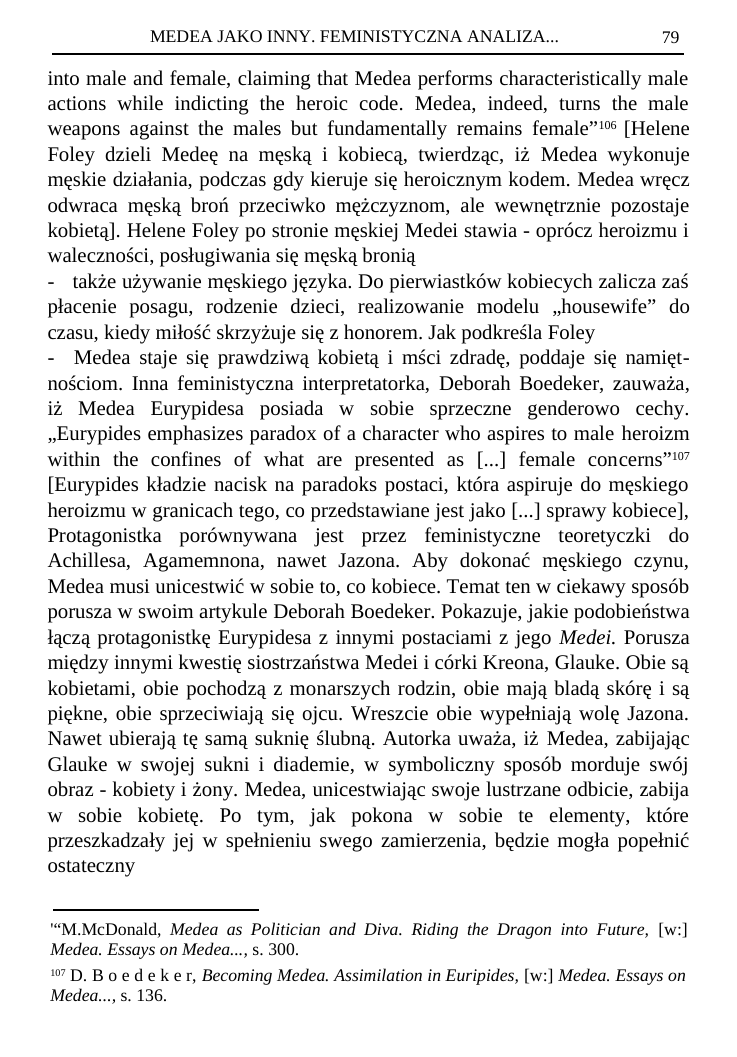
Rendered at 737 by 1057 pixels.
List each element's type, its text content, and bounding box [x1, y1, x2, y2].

text MEDEA JAKO INNY. FEMINISTYCZNA ANALIZA... [150, 25, 584, 46]
text into male and female, claiming that Medea performs characteristically male actions while indicting the heroic code. Medea, indeed, turns the male weapons against the males but fundamentally remains female”106 [Helene Foley dzieli Medeę na męską i kobiecą, twierdząc, iż Medea wykonuje męskie działania, podczas gdy kieruje się heroicznym ko­dem. Medea wręcz odwraca męską broń przeciwko mężczyznom, ale wewnętrznie pozostaje kobietą]. Helene Foley po stronie męskiej Medei stawia - oprócz heroizmu i waleczności, posługiwania się męską bronią [47, 65, 690, 267]
list także używanie męskiego języka. Do pierwiastków kobiecych zalicza zaś płacenie posagu, rodzenie dzieci, realizowanie modelu „housewife” do czasu, kiedy miłość skrzyżuje się z honorem. Jak podkreśla Foley [47, 269, 690, 344]
list Medea staje się prawdziwą kobietą i mści zdradę, poddaje się namięt­nościom. Inna feministyczna interpretatorka, Deborah Boedeker, zauwa­ża, iż Medea Eurypidesa posiada w sobie sprzeczne genderowo cechy. „Eurypides emphasizes paradox of a character who aspires to male heroizm within the confines of what are presented as [...] female con­cerns”107 [Eurypides kładzie nacisk na paradoks postaci, która aspiruje do męskiego heroizmu w granicach tego, co przedstawiane jest jako [...] sprawy kobiece], Protagonistka porównywana jest przez feministyczne teoretyczki do Achillesa, Agamemnona, nawet Jazona. Aby dokonać męskiego czynu, Medea musi unicestwić w sobie to, co kobiece. Temat ten w ciekawy sposób porusza w swoim artykule Deborah Boedeker. Pokazuje, jakie podobieństwa łączą protagonistkę Eurypidesa z innymi postaciami z jego Medei. Porusza między innymi kwestię siostrzaństwa Medei i córki Kreona, Glauke. Obie są kobietami, obie pochodzą z mo­narszych rodzin, obie mają bladą skórę i są piękne, obie sprzeciwiają się ojcu. Wreszcie obie wypełniają wolę Jazona. Nawet ubierają tę samą suknię ślubną. Autorka uważa, iż Medea, zabijając Glauke w swojej sukni i diademie, w symboliczny sposób morduje swój obraz - kobie­ty i żony. Medea, unicestwiając swoje lustrzane odbicie, zabija w sobie kobietę. Po tym, jak pokona w sobie te elementy, które przeszkadzały jej w spełnieniu swego zamierzenia, będzie mogła popełnić ostateczny [47, 345, 690, 877]
text 79 [662, 27, 686, 48]
text '“M.McDonald, Medea as Politician and Diva. Riding the Dragon into Future, [w:] Medea. Essays on Medea..., s. 300. [50, 919, 688, 959]
text 107 D. B o e d e k e r, Becoming Medea. Assimilation in Euripides, [w:] Medea. Essays on Medea..., s. 136. [50, 965, 688, 1006]
